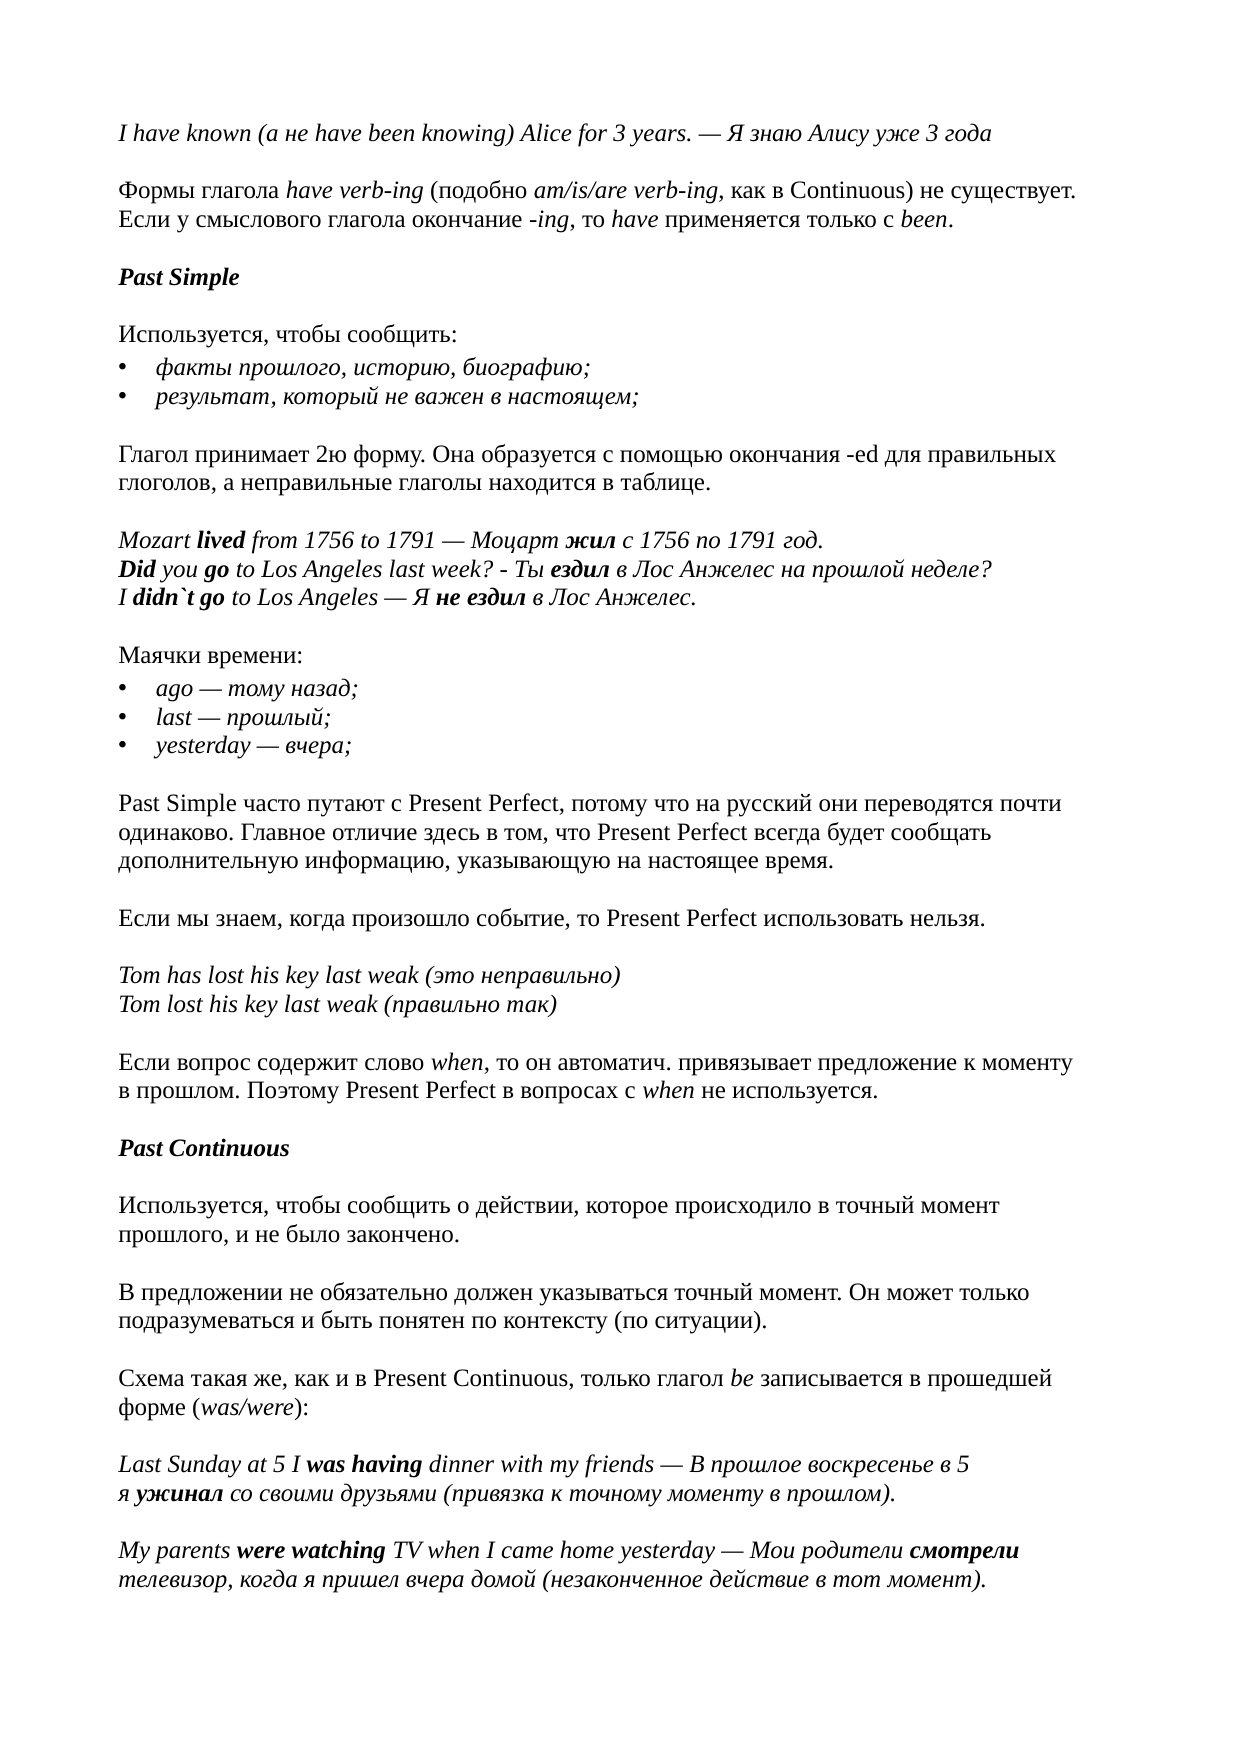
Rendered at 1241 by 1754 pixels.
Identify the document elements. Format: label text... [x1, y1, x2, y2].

list yesterday — вчера; [118, 730, 1122, 759]
list ago — тому назад; [118, 673, 1122, 702]
text Tom has lost his key last weak (это неправильно) [118, 960, 1122, 989]
list факты прошлого, историю, биографию; [118, 352, 1122, 381]
text Если вопрос содержит слово when, то он автоматич. привязывает предложение к моменту [118, 1047, 1122, 1075]
list last — прошлый; [118, 702, 1122, 730]
text Last Sunday at 5 I was having dinner with my friends — В прошлое воскресенье в 5 [118, 1449, 1122, 1478]
list результат, который не важен в настоящем; [118, 381, 1122, 410]
text прошлого, и не было закончено. [118, 1219, 1122, 1248]
text Используется, чтобы сообщить о действии, которое происходило в точный момент [118, 1190, 1122, 1219]
text я ужинал со своими друзьями (привязка к точному моменту в прошлом). [118, 1478, 1122, 1507]
text Глагол принимает 2ю форму. Она образуется с помощью окончания -ed для правильных глоголов, а неправильные глаголы находится в таблице. [118, 439, 1122, 496]
text Формы глагола have verb-ing (подобно am/is/are verb-ing, как в Continuous) не существует. [118, 176, 1122, 204]
text Cхема такая же, как и в Present Continuous, только глагол be записывается в прошедшей форме (was/were): [118, 1363, 1122, 1420]
text Past Simple [118, 262, 1122, 291]
text Маячки времени: [118, 640, 1122, 669]
text Если мы знаем, когда произошло событие, то Present Perfect использовать нельзя. [118, 903, 1122, 932]
text Past Simple часто путают с Present Perfect, потому что на русский они переводятся почти одинаково. Главное отличие здесь в том, что Present Perfect всегда будет сообщать дополнительную информацию, указывающую на настоящее время. [118, 788, 1122, 874]
text I didn`t go to Los Angeles — Я не ездил в Лос Анжелес. [118, 582, 1122, 611]
text My parents were watching TV when I came home yesterday — Мои родители смотрели телевизор, когда я пришел вчера домой (незаконченное действие в тот момент). [118, 1535, 1122, 1593]
text Past Continuous [118, 1133, 1122, 1162]
text Tom lost his key last weak (правильно так) [118, 989, 1122, 1018]
text в прошлом. Поэтому Present Perfect в вопросах с when не используется. [118, 1075, 1122, 1104]
text Используется, чтобы сообщить: [118, 319, 1122, 348]
text Mozart lived from 1756 to 1791 — Моцарт жил с 1756 по 1791 год. [118, 525, 1122, 554]
text I have known (а не have been knowing) Alice for 3 years. — Я знаю Алису уже 3 года [118, 118, 1122, 147]
text Если у смыслового глагола окончание -ing, то have применяется только с been. [118, 204, 1122, 233]
text В предложении не обязательно должен указываться точный момент. Он может только подразумеваться и быть понятен по контексту (по ситуации). [118, 1277, 1122, 1334]
text Did you go to Los Angeles last week? - Ты ездил в Лос Анжелес на прошлой неделе? [118, 554, 1122, 582]
